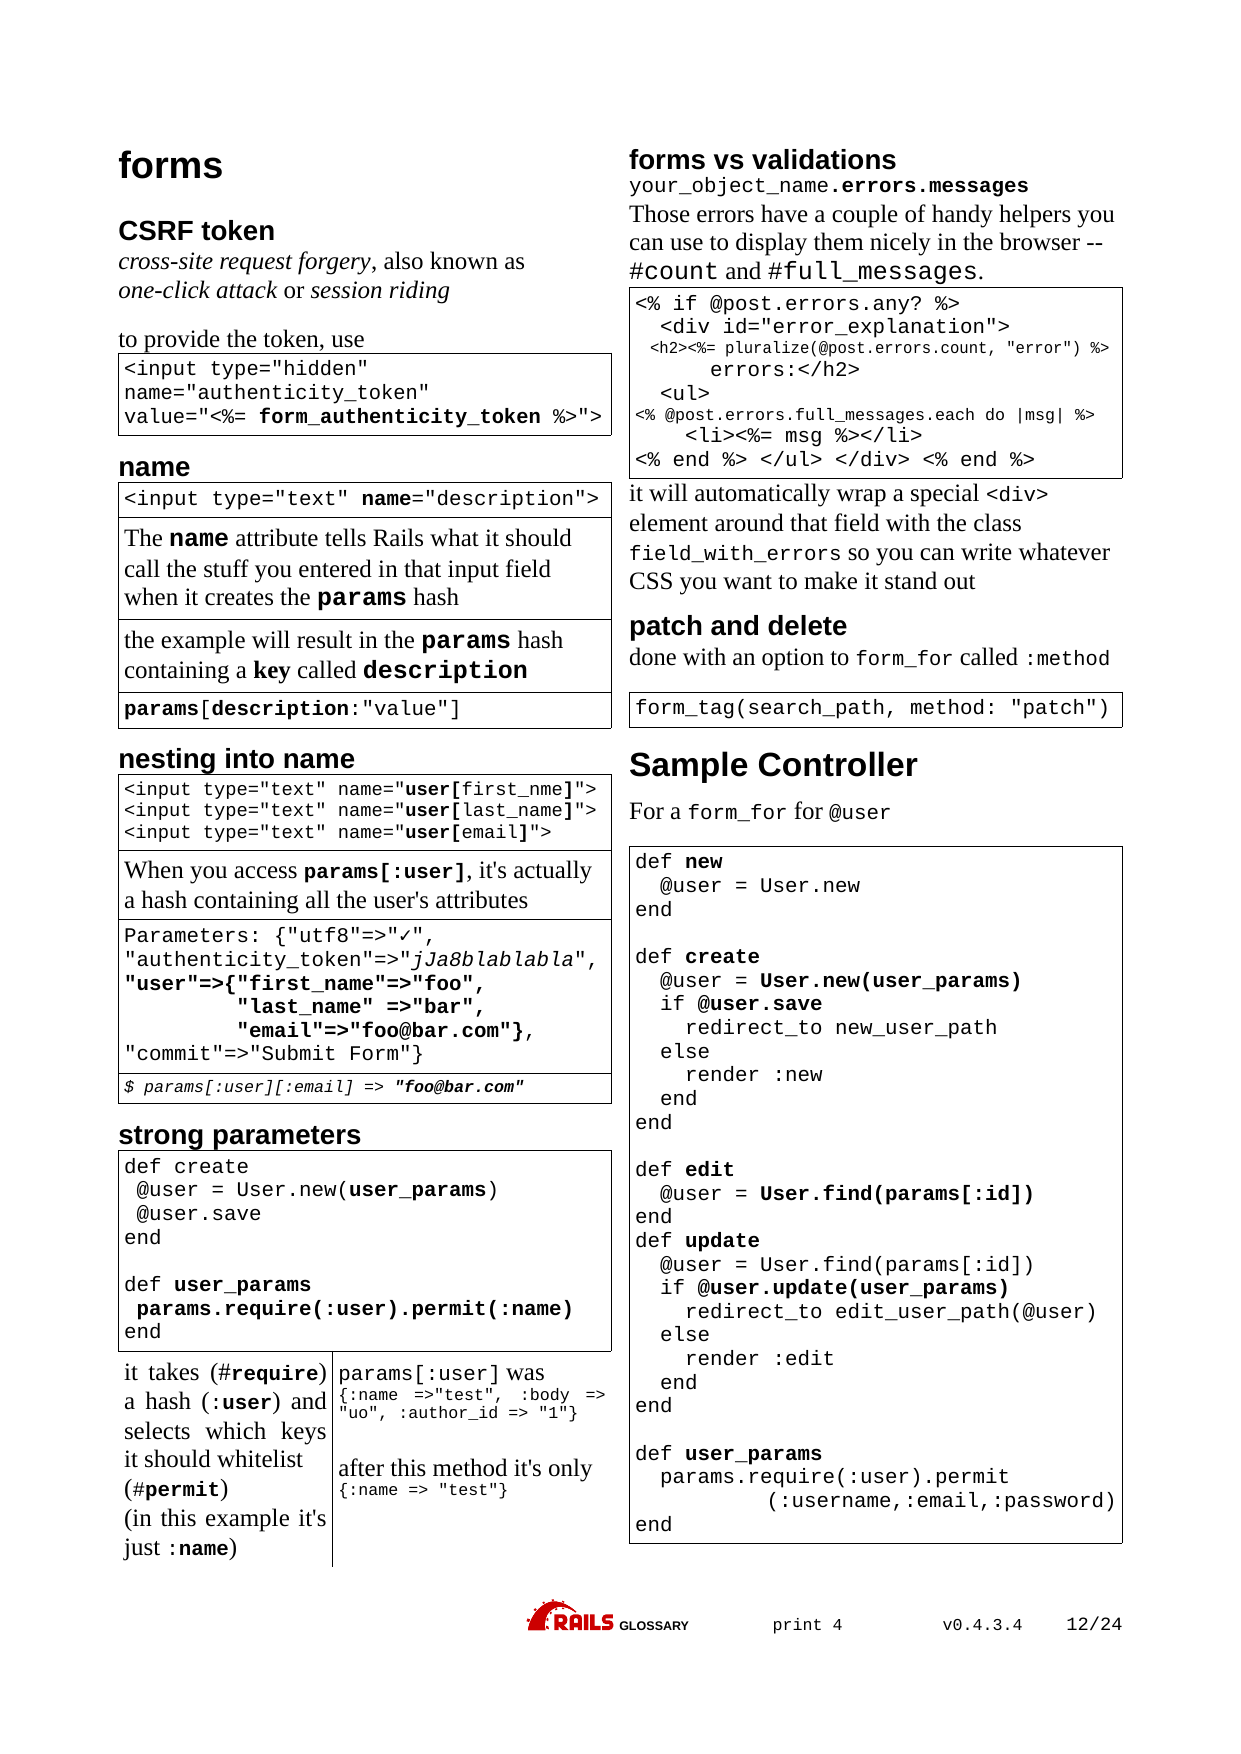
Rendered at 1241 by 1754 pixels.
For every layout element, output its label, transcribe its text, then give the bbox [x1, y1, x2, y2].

text to provide the token, use [118, 324, 611, 352]
table_header def new @user = User.new end def create @user = User.new(user_params) if @user.save redirect_to new_user_path else render :new end end def edit @user = User.find(params[:id]) end def update @user = User.find(params[:id]) if @user.update(user_params) redirect_to edit_user_path(@user) else render :edit end end def user_params params.require(:user).permit (:username,:email,:password) end [630, 847, 1122, 1543]
table_header <% if @post.errors.any? %> <div id="error_explanation"> <h2><%= pluralize(@post.errors.count, "error") %> errors:</h2> <ul> <% @post.errors.full_messages.each do |msg| %> <li><%= msg %></li> <% end %> </ul> </div> <% end %> [630, 288, 1122, 478]
text done with an option to form_for called :method [629, 642, 1122, 671]
text Those errors have a couple of handy helpers you can use to display them nicely in the browser -- #count and #full_messages. [629, 199, 1122, 287]
text one-click attack or session riding [118, 275, 611, 303]
table_header it takes (#require) a hash (:user) and selects which keys it should whitelist (#permit) (in this example it's just :name) [118, 1352, 332, 1567]
subtitle name [118, 450, 611, 482]
subtitle CSRF token [118, 214, 611, 246]
table_header <input type="text" name="user[first_nme]"> <input type="text" name="user[last_name]"> <input type="text" name="user[email]"> [119, 775, 611, 849]
table_cell the example will result in the params hash containing a key called description [119, 620, 611, 692]
table_header def create @user = User.new(user_params) @user.save end def user_params params.require(:user).permit(:name) end [119, 1151, 611, 1351]
table_cell params[description:"value"] [119, 693, 611, 727]
subtitle strong parameters [118, 1118, 611, 1150]
subtitle forms [118, 143, 611, 187]
table_header params[:user] was {:name =>"test", :body => "uo", :author_id => "1"} after this method it's only {:name => "test"} [333, 1352, 611, 1567]
table_header <input type="text" name="description"> [119, 483, 611, 517]
table_cell The name attribute tells Rails what it should call the stuff you entered in that input field when it creates the params hash [119, 518, 611, 619]
subtitle forms vs validations [629, 143, 1122, 175]
subtitle For a form_for for @user [629, 796, 1122, 825]
table_cell $ params[:user][:email] => "foo@bar.com" [119, 1074, 611, 1103]
table_header <input type="hidden" name="authenticity_token" value="<%= form_authenticity_token %>"> [119, 354, 611, 435]
table_cell When you access params[:user], it's actually a hash containing all the user's attributes [119, 851, 611, 919]
text your_object_name.errors.messages [629, 175, 1122, 199]
subtitle patch and delete [629, 610, 1122, 642]
subtitle nesting into name [118, 742, 611, 774]
table_cell Parameters: {"utf8"=>"✓", "authenticity_token"=>"jJa8blablabla", "user"=>{"first_name"=>"foo", "last_name" =>"bar", "email"=>"foo@bar.com"}, "commit"=>"Submit Form"} [119, 920, 611, 1073]
subtitle Sample Controller [629, 744, 1122, 783]
text cross-site request forgery, also known as [118, 246, 611, 275]
table_header form_tag(search_path, method: "patch") [630, 693, 1122, 727]
text it will automatically wrap a special <div> element around that field with the class field_with_errors so you can write whatever CSS you want to make it stand out [629, 479, 1122, 595]
